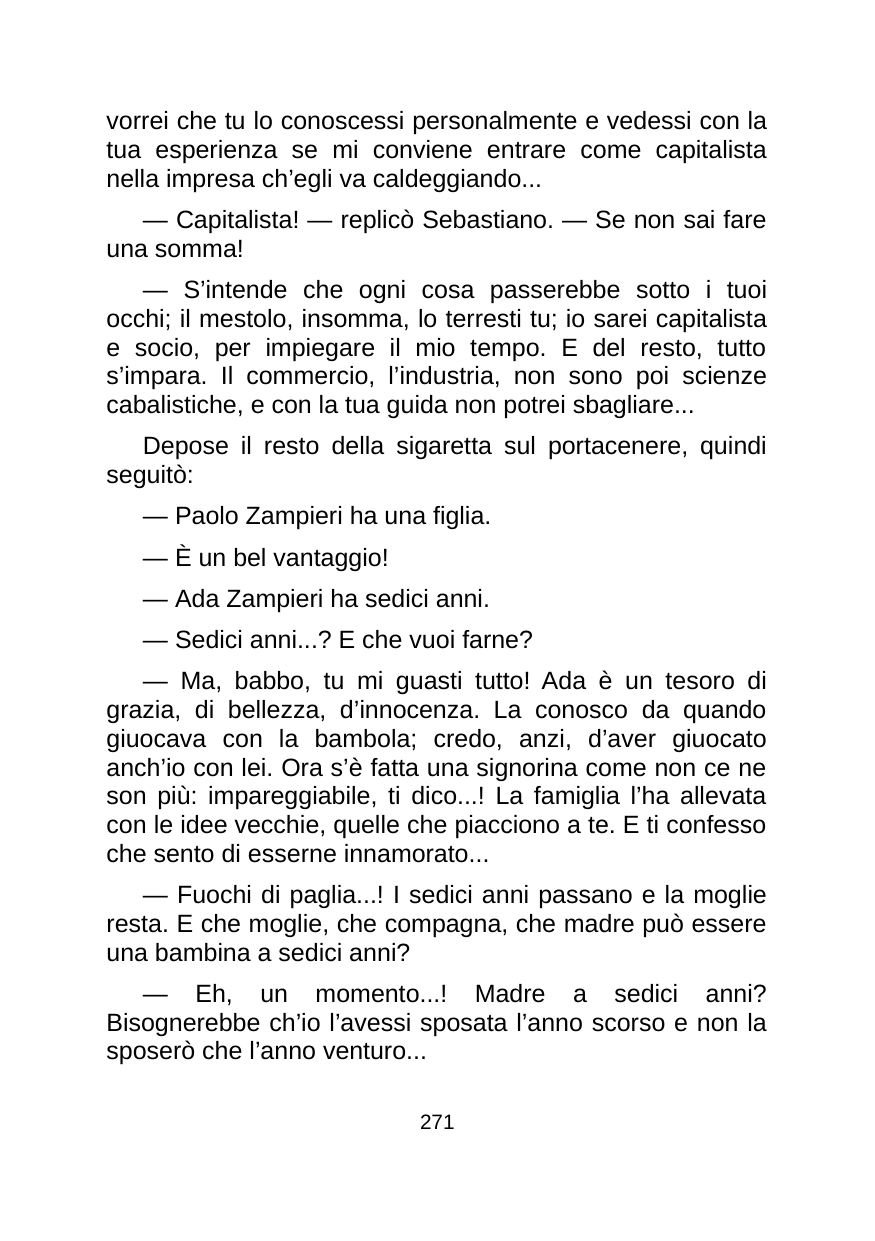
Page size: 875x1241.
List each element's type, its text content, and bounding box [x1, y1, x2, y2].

text — Eh, un momento...! Madre a sedici anni? Bisognerebbe ch’io l’avessi sposata l’anno scorso e non la sposerò che l’anno venturo... [106, 979, 768, 1065]
text — Capitalista! — replicò Sebastiano. — Se non sai fare una somma! [106, 205, 768, 262]
text — Ada Zampieri ha sedici anni. [106, 584, 768, 612]
text — Ma, babbo, tu mi guasti tutto! Ada è un tesoro di grazia, di bellezza, d’innocenza. La conosco da quando giuocava con la bambola; credo, anzi, d’aver giuocato anch’io con lei. Ora s’è fatta una signorina come non ce ne son più: impareggiabile, ti dico...! La famiglia l’ha allevata con le idee vecchie, quelle che piacciono a te. E ti confesso che sento di esserne innamorato... [106, 666, 768, 867]
text — Paolo Zampieri ha una figlia. [106, 501, 768, 530]
text — Fuochi di paglia...! I sedici anni passano e la moglie resta. E che moglie, che compagna, che madre può essere una bambina a sedici anni? [106, 880, 768, 966]
text — È un bel vantaggio! [106, 542, 768, 571]
text — Sedici anni...? E che vuoi farne? [106, 625, 768, 654]
text vorrei che tu lo conoscessi personalmente e vedessi con la tua esperienza se mi conviene entrare come capitalista nella impresa ch’egli va caldeggiando... [106, 106, 768, 192]
text Depose il resto della sigaretta sul portacenere, quindi seguitò: [106, 431, 768, 489]
text — S’intende che ogni cosa passerebbe sotto i tuoi occhi; il mestolo, insomma, lo terresti tu; io sarei capitalista e socio, per impiegare il mio tempo. E del resto, tutto s’impara. Il commercio, l’industria, non sono poi scienze cabalistiche, e con la tua guida non potrei sbagliare... [106, 275, 768, 419]
